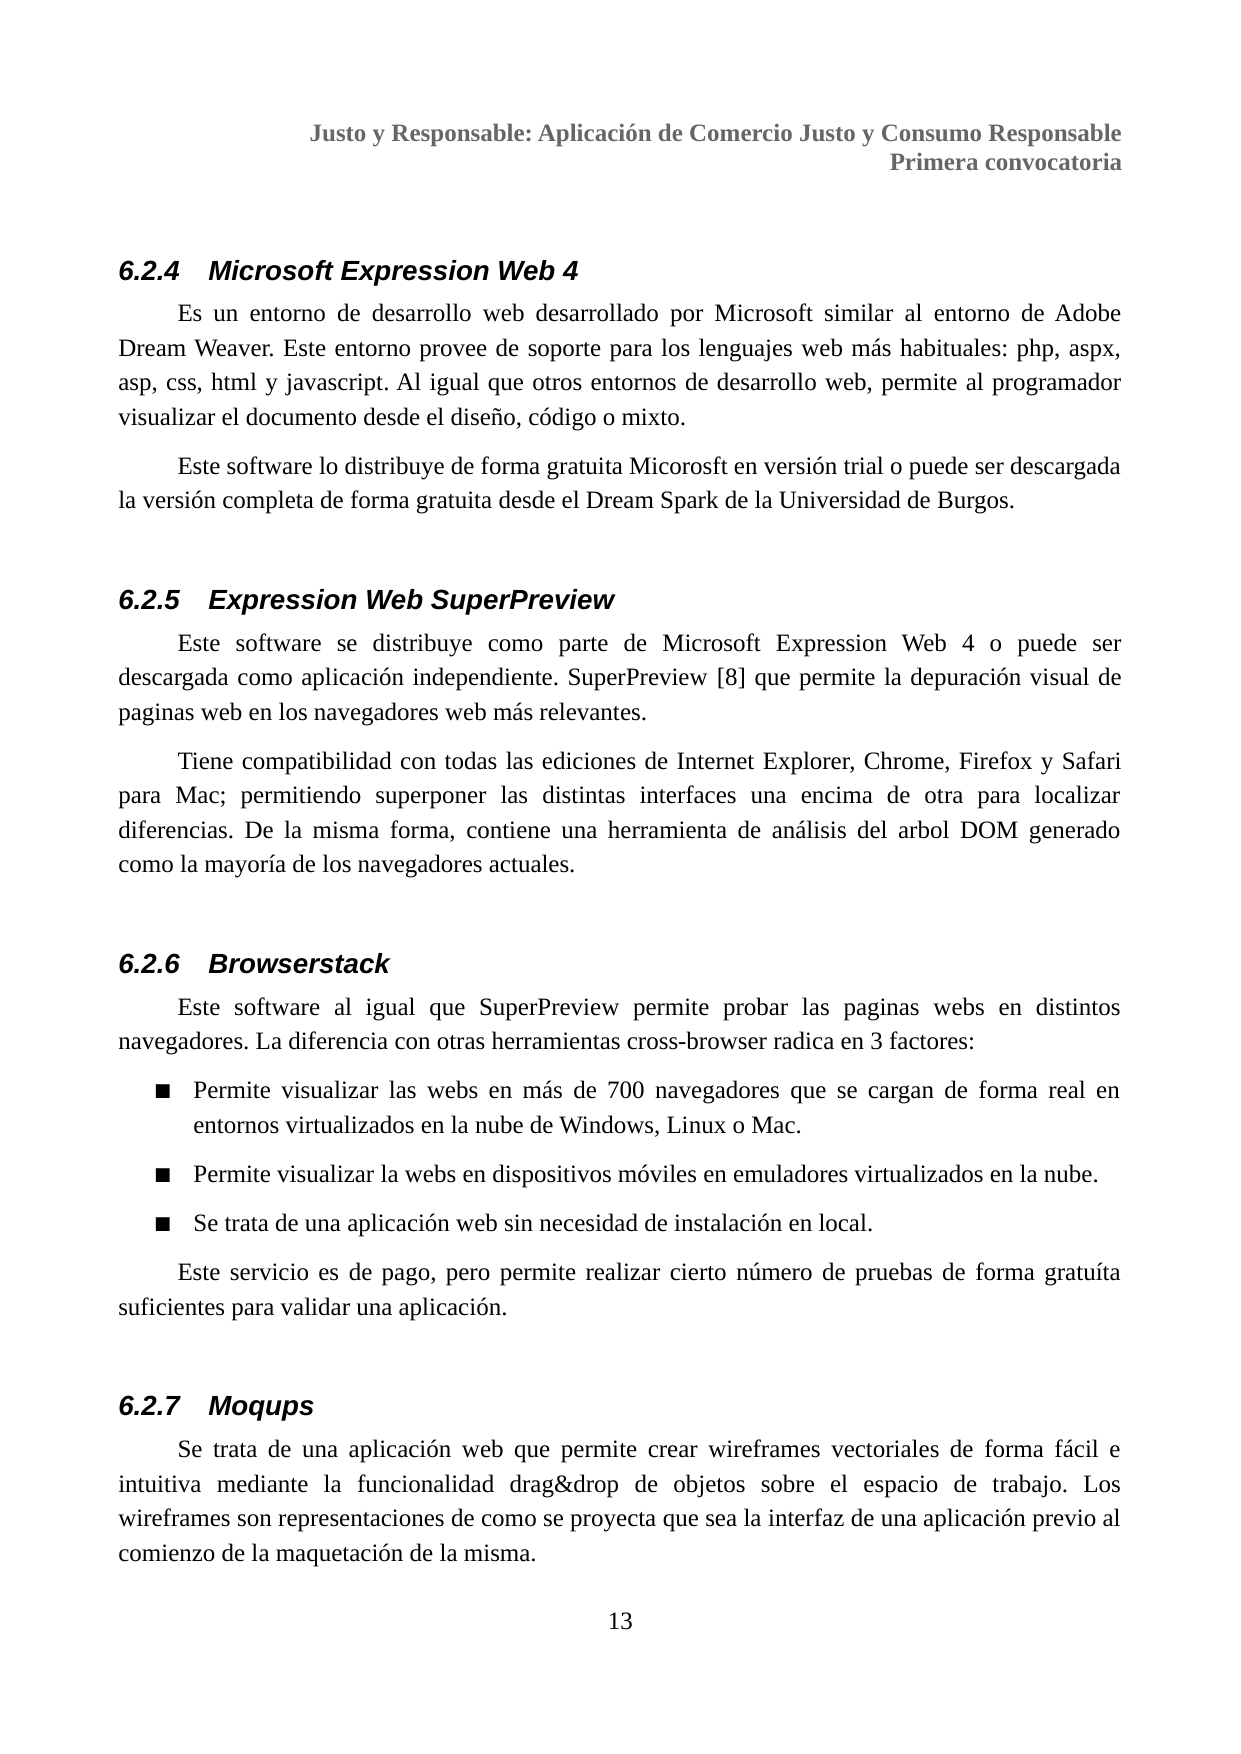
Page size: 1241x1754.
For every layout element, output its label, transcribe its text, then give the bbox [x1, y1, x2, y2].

subtitle Microsoft Expression Web 4 [118, 254, 1122, 286]
subtitle Moqups [118, 1390, 1122, 1422]
list Se trata de una aplicación web sin necesidad de instalación en local. [156, 1208, 1122, 1237]
text Este software al igual que SuperPreview permite probar las paginas webs en distintos navegadores. La diferencia con otras herramientas cross-browser radica en 3 factores: [118, 992, 1122, 1055]
subtitle Browserstack [118, 948, 1122, 979]
text Se trata de una aplicación web que permite crear wireframes vectoriales de forma fácil e intuitiva mediante la funcionalidad drag&drop de objetos sobre el espacio de trabajo. Los wireframes son representaciones de como se proyecta que sea la interfaz de una aplicación previo al comienzo de la maquetación de la misma. [118, 1434, 1122, 1566]
list Permite visualizar la webs en dispositivos móviles en emuladores virtualizados en la nube. [156, 1159, 1122, 1188]
text Tiene compatibilidad con todas las ediciones de Internet Explorer, Chrome, Firefox y Safari para Mac; permitiendo superponer las distintas interfaces una encima de otra para localizar diferencias. De la misma forma, contiene una herramienta de análisis del arbol DOM generado como la mayoría de los navegadores actuales. [118, 746, 1122, 878]
text Este software lo distribuye de forma gratuita Micorosft en versión trial o puede ser descargada la versión completa de forma gratuita desde el Dream Spark de la Universidad de Burgos. [118, 451, 1122, 514]
list Permite visualizar las webs en más de 700 navegadores que se cargan de forma real en entornos virtualizados en la nube de Windows, Linux o Mac. [156, 1076, 1122, 1139]
text Este servicio es de pago, pero permite realizar cierto número de pruebas de forma gratuíta suficientes para validar una aplicación. [118, 1257, 1122, 1320]
text Es un entorno de desarrollo web desarrollado por Microsoft similar al entorno de Adobe Dream Weaver. Este entorno provee de soporte para los lenguajes web más habituales: php, aspx, asp, css, html y javascript. Al igual que otros entornos de desarrollo web, permite al programador visualizar el documento desde el diseño, código o mixto. [118, 298, 1122, 431]
text Este software se distribuye como parte de Microsoft Expression Web 4 o puede ser descargada como aplicación independiente. SuperPreview [8] que permite la depuración visual de paginas web en los navegadores web más relevantes. [118, 628, 1122, 726]
subtitle Expression Web SuperPreview [118, 584, 1122, 616]
